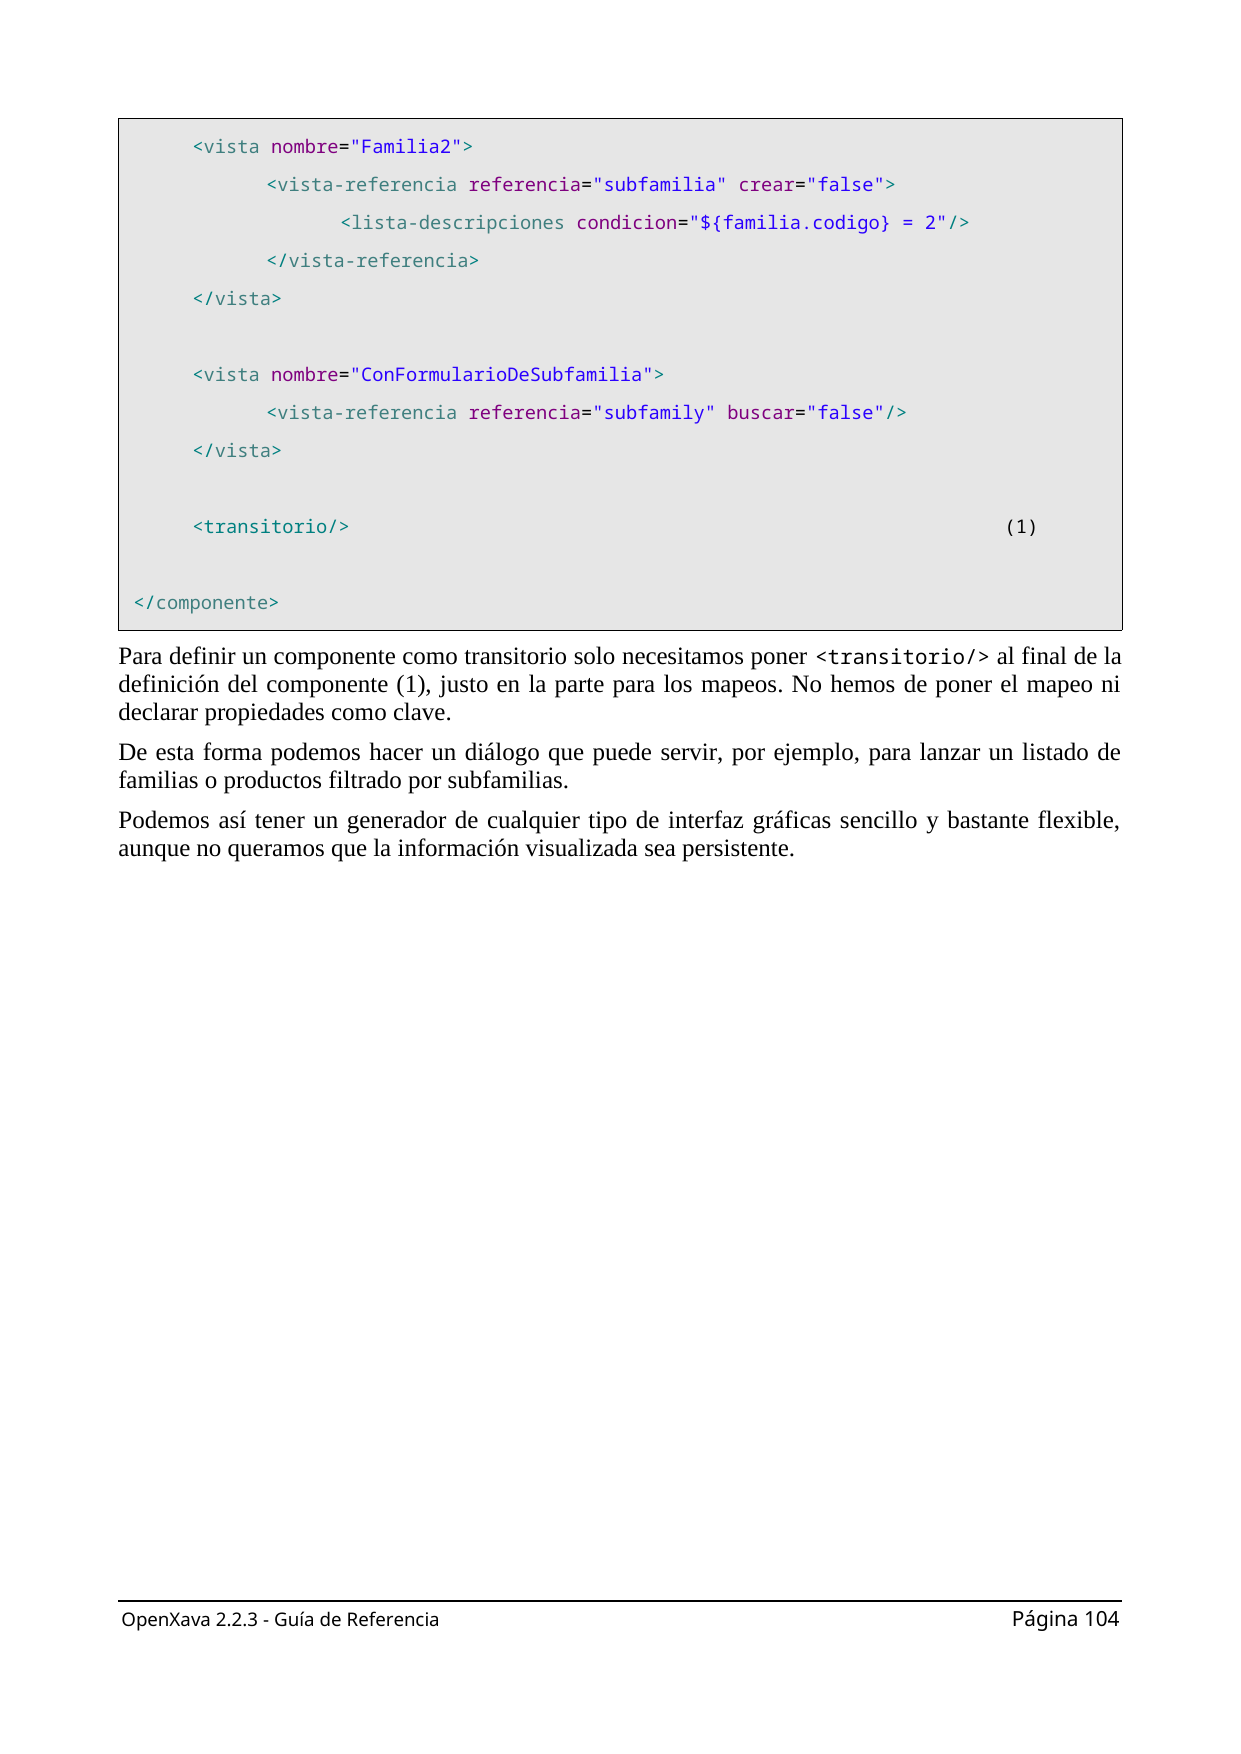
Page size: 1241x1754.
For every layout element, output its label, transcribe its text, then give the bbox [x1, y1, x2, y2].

text De esta forma podemos hacer un diálogo que puede servir, por ejemplo, para lanzar un listado de familias o productos filtrado por subfamilias. [118, 738, 1122, 794]
text <transitorio/> (1) [119, 498, 1122, 536]
text <vista-referencia referencia="subfamilia" crear="false"> [119, 156, 1122, 194]
text <vista nombre="Familia2"> [119, 119, 1122, 156]
text <vista nombre="ConFormularioDeSubfamilia"> [119, 346, 1122, 384]
text <vista-referencia referencia="subfamily" buscar="false"/> [119, 384, 1122, 422]
text </vista> [119, 422, 1122, 460]
text </vista-referencia> [119, 232, 1122, 270]
text Para definir un componente como transitorio solo necesitamos poner <transitorio/> al final de la definición del componente (1), justo en la parte para los mapeos. No hemos de poner el mapeo ni declarar propiedades como clave. [118, 642, 1122, 726]
text </vista> [119, 270, 1122, 308]
text <lista-descripciones condicion="${familia.codigo} = 2"/> [119, 194, 1122, 232]
text </componente> [119, 574, 1122, 630]
text Podemos así tener un generador de cualquier tipo de interfaz gráficas sencillo y bastante flexible, aunque no queramos que la información visualizada sea persistente. [118, 806, 1122, 862]
